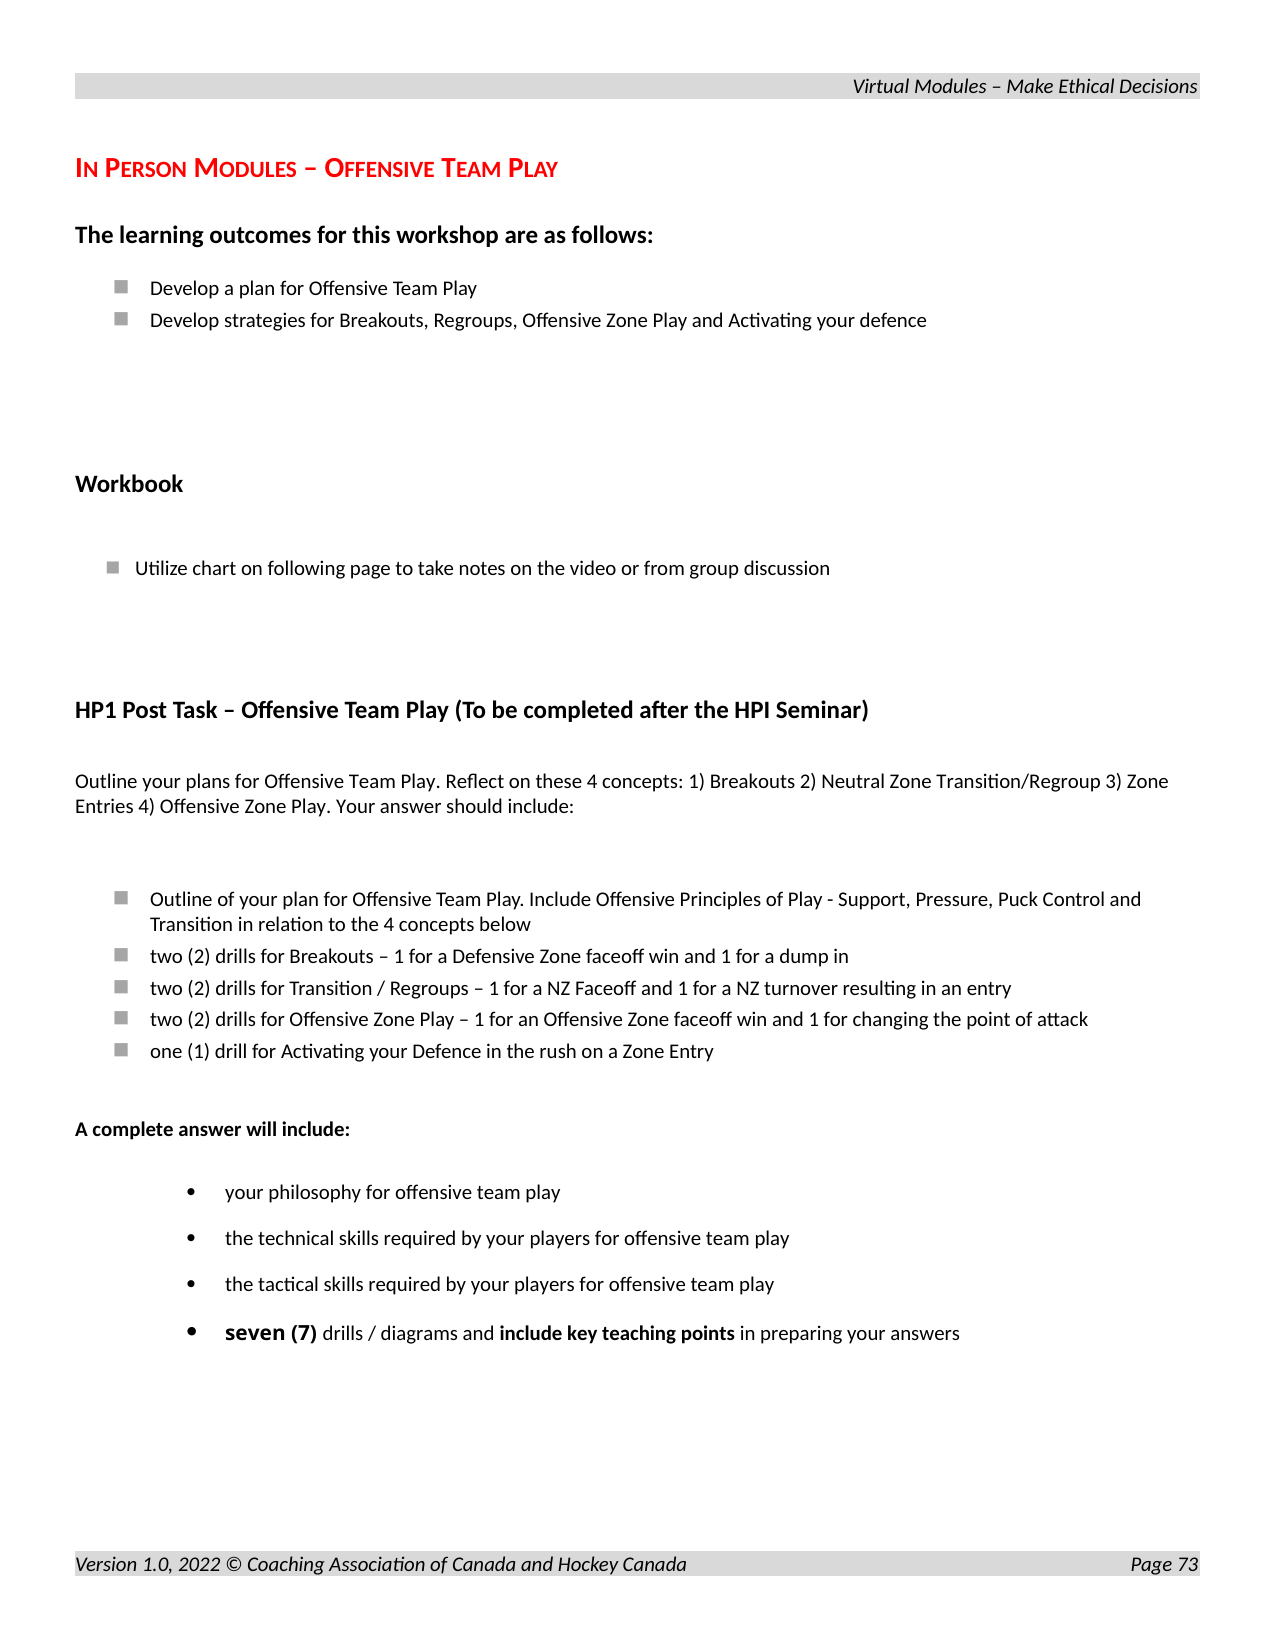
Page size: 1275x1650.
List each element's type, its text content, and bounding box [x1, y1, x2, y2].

list seven (7) drills / diagrams and include key teaching points in preparing your answers [187, 1318, 1200, 1346]
text Outline your plans for Offensive Team Play. Reflect on these 4 concepts: 1) Breakouts 2) Neutral Zone Transition/Regroup 3) Zone Entries 4) Offensive Zone Play. Your answer should include: [75, 768, 1200, 819]
list Outline of your plan for Offensive Team Play. Include Offensive Principles of Play - Support, Pressure, Puck Control and Transition in relation to the 4 concepts below [112, 886, 1200, 937]
list Develop a plan for Offensive Team Play [112, 275, 1200, 301]
text A complete answer will include: [75, 1116, 1200, 1141]
list the technical skills required by your players for offensive team play [187, 1225, 1200, 1251]
list the tactical skills required by your players for offensive team play [187, 1271, 1200, 1297]
subtitle In Person Modules – Offensive Team Play [75, 149, 1200, 184]
list your philosophy for offensive team play [187, 1179, 1200, 1204]
list one (1) drill for Activating your Defence in the rush on a Zone Entry [112, 1038, 1200, 1063]
list Utilize chart on following page to take notes on the video or from group discussion [105, 555, 1200, 580]
text The learning outcomes for this workshop are as follows: [75, 219, 1200, 250]
list two (2) drills for Breakouts – 1 for a Defensive Zone faceoff win and 1 for a dump in [112, 943, 1200, 968]
list two (2) drills for Offensive Zone Play – 1 for an Offensive Zone faceoff win and 1 for changing the point of attack [112, 1006, 1200, 1032]
text HP1 Post Task – Offensive Team Play (To be completed after the HPI Seminar) [75, 694, 1200, 725]
text Workbook [75, 469, 1200, 499]
list two (2) drills for Transition / Regroups – 1 for a NZ Faceoff and 1 for a NZ turnover resulting in an entry [112, 975, 1200, 1000]
list Develop strategies for Breakouts, Regroups, Offensive Zone Play and Activating your defence [112, 307, 1200, 332]
